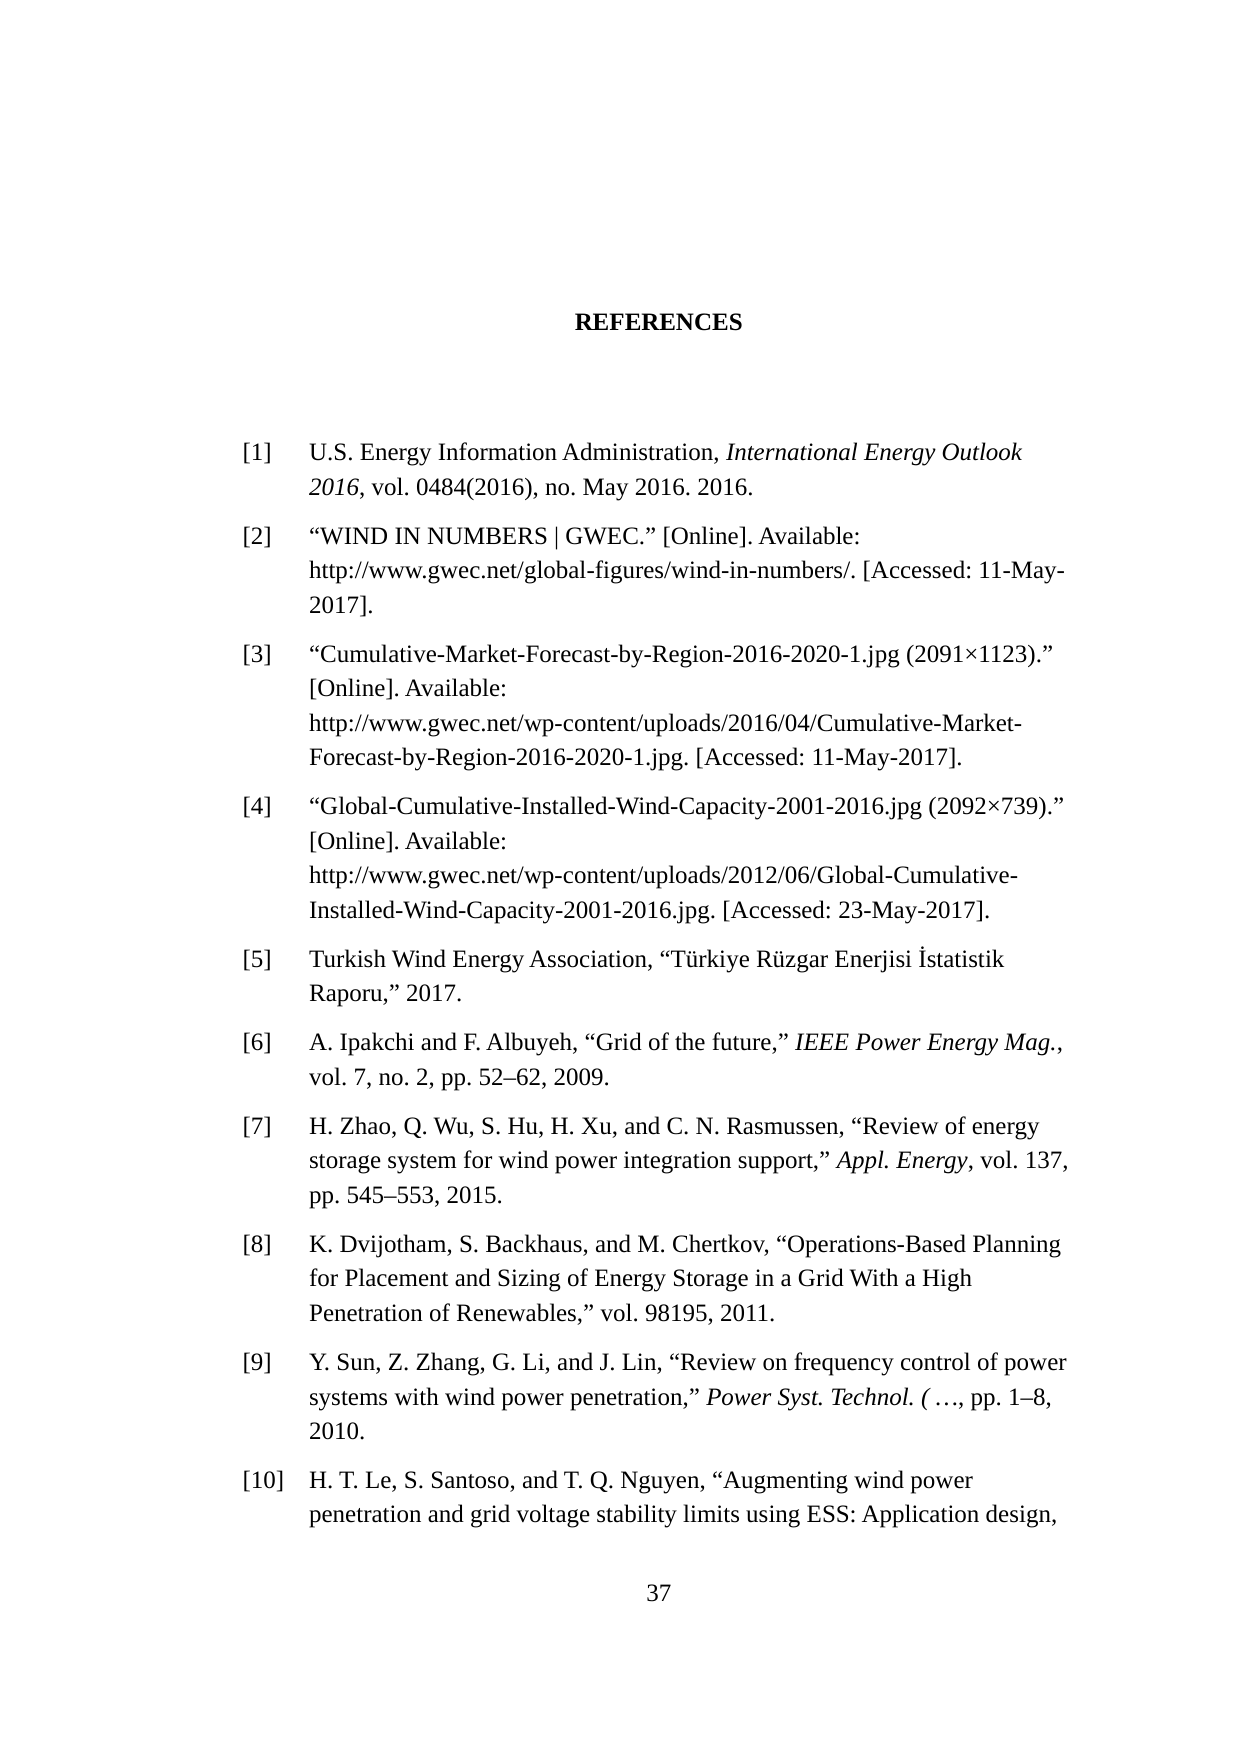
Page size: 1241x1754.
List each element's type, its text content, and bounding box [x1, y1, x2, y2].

text [5] Turkish Wind Energy Association, “Türkiye Rüzgar Enerjisi İstatistik Raporu,” 2017. [242, 944, 1075, 1007]
text [7] H. Zhao, Q. Wu, S. Hu, H. Xu, and C. N. Rasmussen, “Review of energy storage system for wind power integration support,” Appl. Energy, vol. 137, pp. 545–553, 2015. [242, 1111, 1075, 1209]
text [4] “Global-Cumulative-Installed-Wind-Capacity-2001-2016.jpg (2092×739).” [Online]. Available: http://www.gwec.net/wp-content/uploads/2012/06/Global-Cumulative-Installed-Wind-Capacity-2001-2016.jpg. [Accessed: 23-May-2017]. [242, 791, 1075, 924]
text [9] Y. Sun, Z. Zhang, G. Li, and J. Lin, “Review on frequency control of power systems with wind power penetration,” Power Syst. Technol. ( …, pp. 1–8, 2010. [242, 1347, 1075, 1445]
text [2] “WIND IN NUMBERS | GWEC.” [Online]. Available: http://www.gwec.net/global-figures/wind-in-numbers/. [Accessed: 11-May-2017]. [242, 521, 1075, 619]
text [3] “Cumulative-Market-Forecast-by-Region-2016-2020-1.jpg (2091×1123).” [Online]. Available: http://www.gwec.net/wp-content/uploads/2016/04/Cumulative-Market-Forecast-by-Region-2016-2020-1.jpg. [Accessed: 11-May-2017]. [242, 639, 1075, 771]
text [10] H. T. Le, S. Santoso, and T. Q. Nguyen, “Augmenting wind power penetration and grid voltage stability limits using ESS: Application design, [242, 1465, 1075, 1528]
text [6] A. Ipakchi and F. Albuyeh, “Grid of the future,” IEEE Power Energy Mag., vol. 7, no. 2, pp. 52–62, 2009. [242, 1027, 1075, 1091]
text REFERENCES [242, 307, 1075, 336]
text [1] U.S. Energy Information Administration, International Energy Outlook 2016, vol. 0484(2016), no. May 2016. 2016. [242, 437, 1075, 501]
text [8] K. Dvijotham, S. Backhaus, and M. Chertkov, “Operations-Based Planning for Placement and Sizing of Energy Storage in a Grid With a High Penetration of Renewables,” vol. 98195, 2011. [242, 1229, 1075, 1327]
